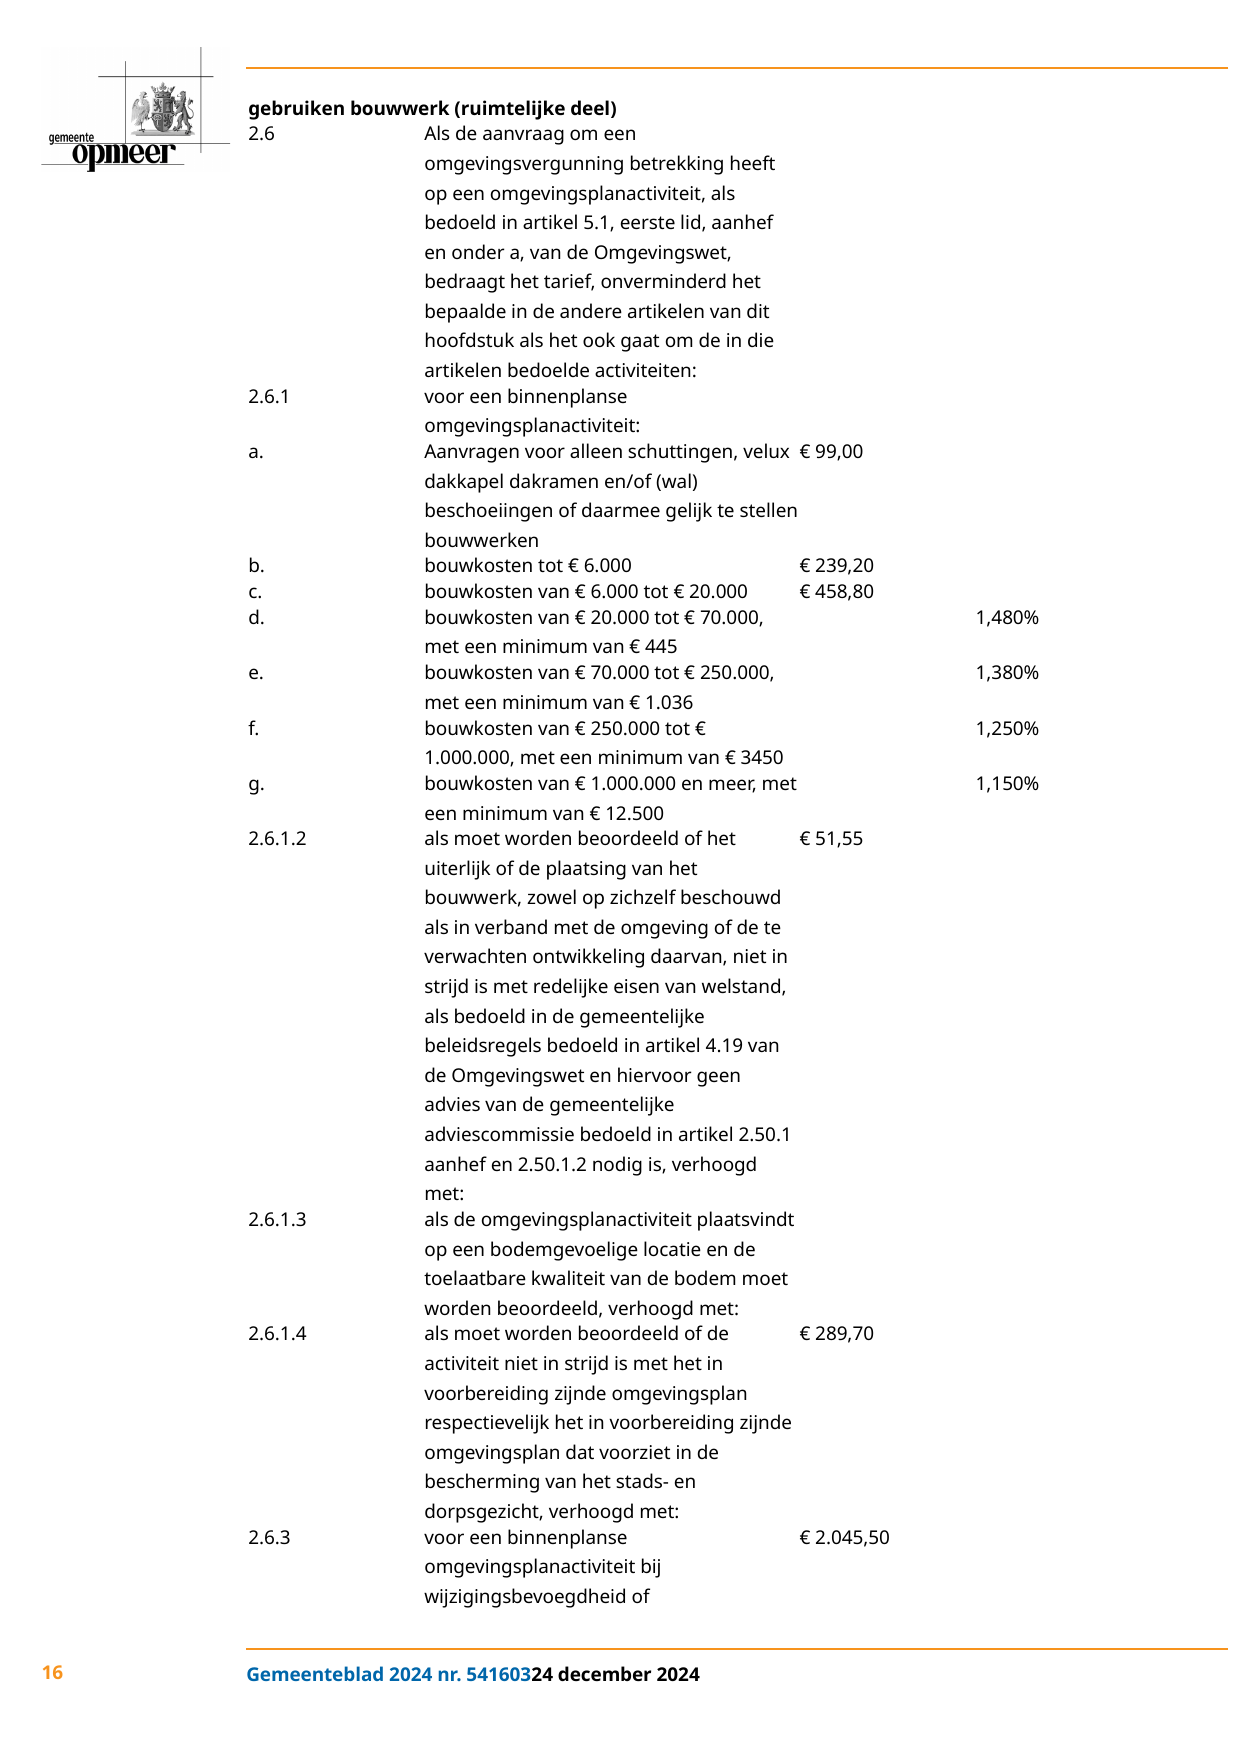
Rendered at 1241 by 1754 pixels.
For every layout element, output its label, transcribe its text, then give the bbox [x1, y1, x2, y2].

table_cell [975, 825, 1152, 1206]
table_cell bouwkosten van € 250.000 tot € 1.000.000, met een minimum van € 3450 [424, 715, 799, 770]
table_cell € 458,80 [799, 579, 975, 604]
table_cell b. [248, 553, 424, 578]
table_cell 2.6.3 [248, 1524, 424, 1609]
table_cell d. [248, 604, 424, 659]
table_cell e. [248, 660, 424, 715]
table_cell gebruiken bouwwerk (ruimtelijke deel) [248, 95, 975, 121]
table_cell als de omgevingsplanactiviteit plaatsvindt op een bodemgevoelige locatie en de toelaatbare kwaliteit van de bodem moet worden beoordeeld, verhoogd met: [424, 1206, 799, 1321]
table_cell € 2.045,50 [799, 1524, 975, 1609]
table_cell [975, 579, 1152, 604]
table_cell [975, 438, 1152, 553]
table_cell als moet worden beoordeeld of de activiteit niet in strijd is met het in voorbereiding zijnde omgevingsplan respectievelijk het in voorbereiding zijnde omgevingsplan dat voorziet in de bescherming van het stads- en dorpsgezicht, verhoogd met: [424, 1321, 799, 1524]
table_cell g. [248, 770, 424, 825]
table_cell voor een binnenplanse omgevingsplanactiviteit bij wijzigingsbevoegdheid of [424, 1524, 799, 1609]
table_cell 2.6.1.4 [248, 1321, 424, 1524]
table_cell bouwkosten tot € 6.000 [424, 553, 799, 578]
table_cell [799, 770, 975, 825]
table_cell voor een binnenplanse omgevingsplanactiviteit: [424, 383, 799, 438]
table_cell 2.6.1.2 [248, 825, 424, 1206]
table_cell bouwkosten van € 6.000 tot € 20.000 [424, 579, 799, 604]
table_cell Aanvragen voor alleen schuttingen, velux dakkapel dakramen en/of (wal) beschoeiingen of daarmee gelijk te stellen bouwwerken [424, 438, 799, 553]
table_cell f. [248, 715, 424, 770]
table_cell [975, 121, 1152, 383]
table_cell € 239,20 [799, 553, 975, 578]
table_cell 2.6.1.3 [248, 1206, 424, 1321]
table_cell [975, 1524, 1152, 1609]
table_cell 1,380% [975, 660, 1152, 715]
table_cell 2.6 [248, 121, 424, 383]
table_cell € 289,70 [799, 1321, 975, 1524]
table_cell bouwkosten van € 1.000.000 en meer, met een minimum van € 12.500 [424, 770, 799, 825]
table_cell € 51,55 [799, 825, 975, 1206]
table_cell [799, 383, 975, 438]
table_cell [799, 604, 975, 659]
table_cell [975, 1321, 1152, 1524]
table_cell 1,250% [975, 715, 1152, 770]
table_cell [799, 1206, 975, 1321]
table_cell 2.6.1 [248, 383, 424, 438]
table_cell als moet worden beoordeeld of het uiterlijk of de plaatsing van het bouwwerk, zowel op zichzelf beschouwd als in verband met de omgeving of de te verwachten ontwikkeling daarvan, niet in strijd is met redelijke eisen van welstand, als bedoeld in de gemeentelijke beleidsregels bedoeld in artikel 4.19 van de Omgevingswet en hiervoor geen advies van de gemeentelijke adviescommissie bedoeld in artikel 2.50.1 aanhef en 2.50.1.2 nodig is, verhoogd met: [424, 825, 799, 1206]
table_cell [799, 660, 975, 715]
table_cell [975, 383, 1152, 438]
table_cell [975, 553, 1152, 578]
table_cell c. [248, 579, 424, 604]
table_cell 1,150% [975, 770, 1152, 825]
table_cell € 99,00 [799, 438, 975, 553]
table_cell 1,480% [975, 604, 1152, 659]
table_cell bouwkosten van € 20.000 tot € 70.000, met een minimum van € 445 [424, 604, 799, 659]
table_cell [975, 1206, 1152, 1321]
table_cell a. [248, 438, 424, 553]
table_cell [799, 121, 975, 383]
table_cell bouwkosten van € 70.000 tot € 250.000, met een minimum van € 1.036 [424, 660, 799, 715]
table_cell Als de aanvraag om een omgevingsvergunning betrekking heeft op een omgevingsplanactiviteit, als bedoeld in artikel 5.1, eerste lid, aanhef en onder a, van de Omgevingswet, bedraagt het tarief, onverminderd het bepaalde in de andere artikelen van dit hoofdstuk als het ook gaat om de in die artikelen bedoelde activiteiten: [424, 121, 799, 383]
table_cell [799, 715, 975, 770]
picture [41, 47, 231, 172]
